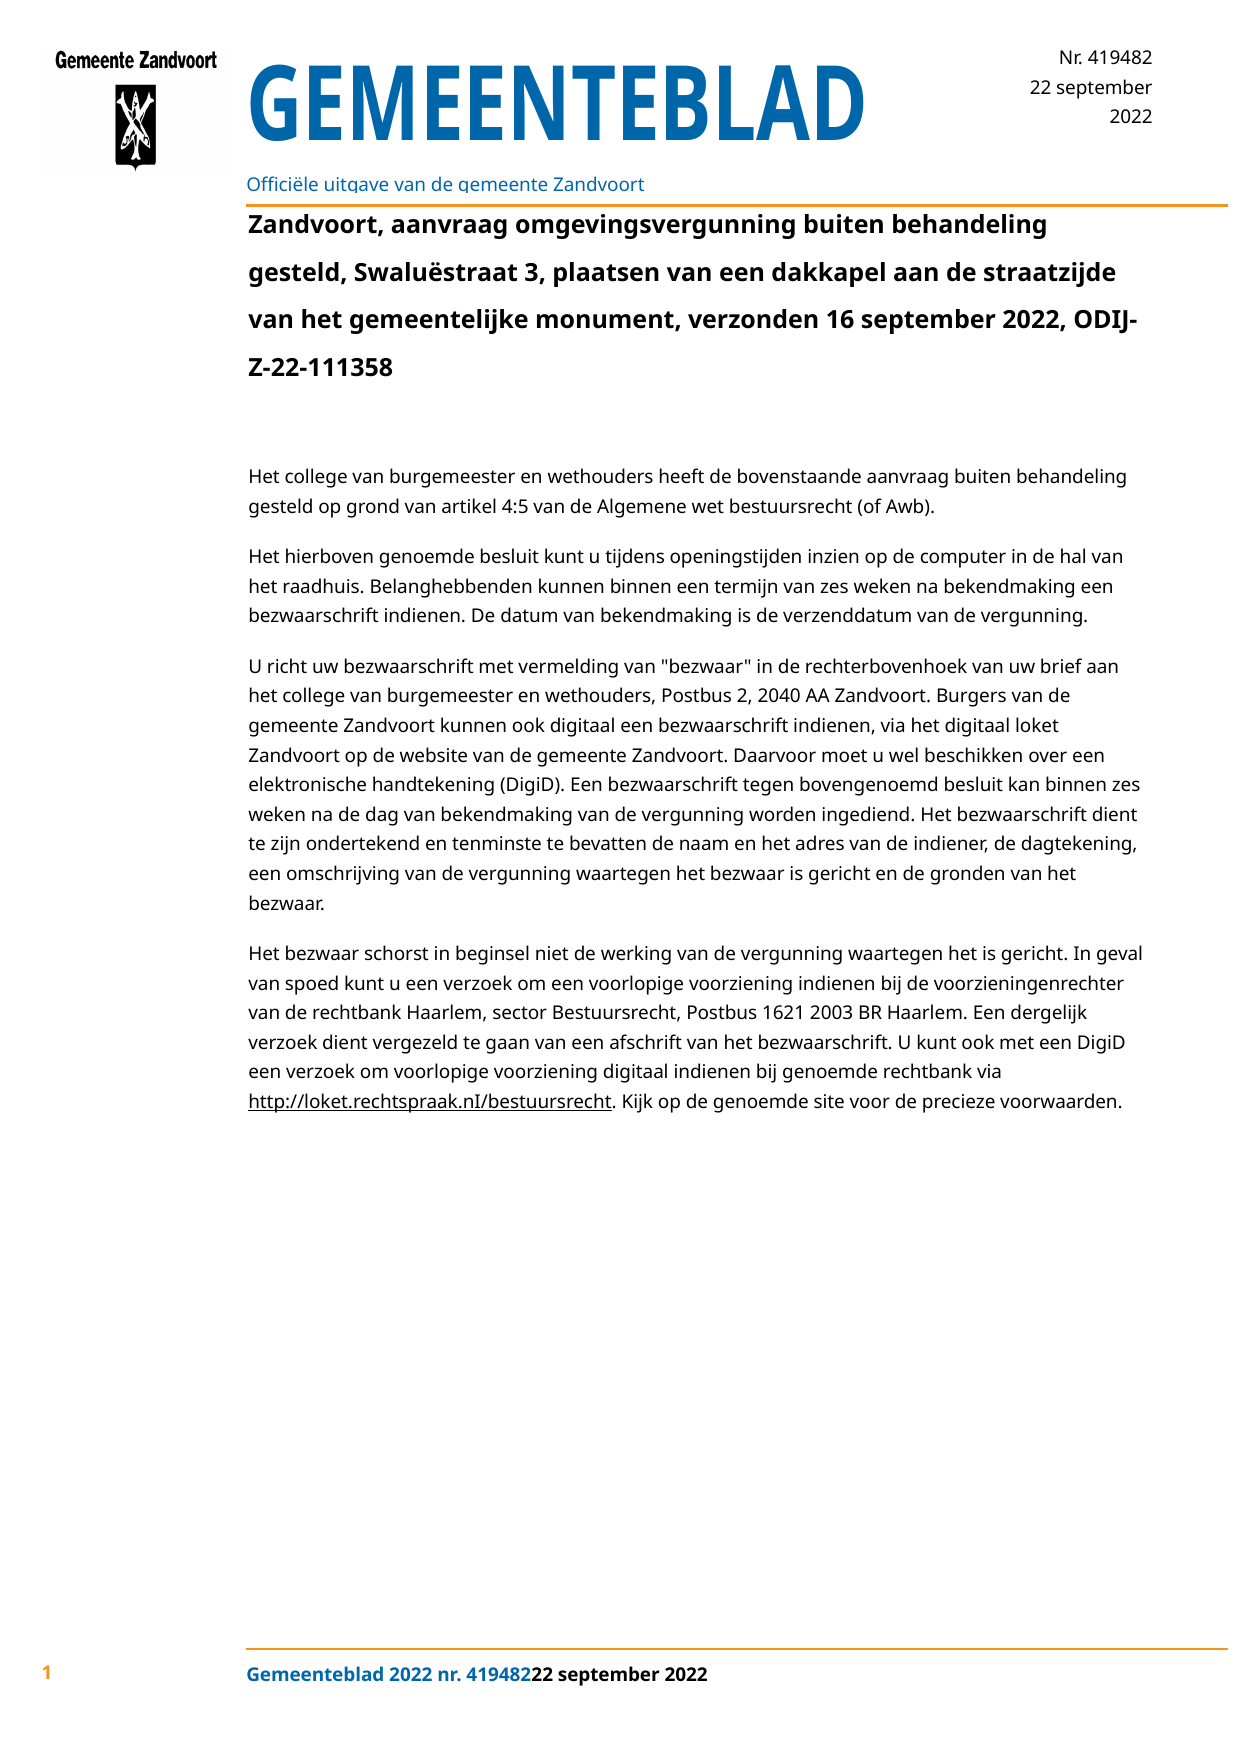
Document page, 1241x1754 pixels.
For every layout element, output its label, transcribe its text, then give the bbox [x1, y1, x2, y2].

text Het college van burgemeester en wethouders heeft de bovenstaande aanvraag buiten behandeling gesteld op grond van artikel 4:5 van de Algemene wet bestuursrecht (of Awb). [248, 463, 1152, 519]
text Het bezwaar schorst in beginsel niet de werking van de vergunning waartegen het is gericht. In geval van spoed kunt u een verzoek om een voorlopige voorziening indienen bij de voorzieningenrechter van de rechtbank Haarlem, sector Bestuursrecht, Postbus 1621 2003 BR Haarlem. Een dergelijk verzoek dient vergezeld te gaan van een afschrift van het bezwaarschrift. U kunt ook met een DigiD een verzoek om voorlopige voorziening digitaal indienen bij genoemde rechtbank via http://loket.rechtspraak.nI/bestuursrecht. Kijk op de genoemde site voor de precieze voorwaarden. [248, 940, 1152, 1114]
text Zandvoort, aanvraag omgevingsvergunning buiten behandeling gesteld, Swaluëstraat 3, plaatsen van een dakkapel aan de straatzijde van het gemeentelijke monument, verzonden 16 september 2022, ODIJ-Z-22-111358 [248, 207, 1152, 384]
text U richt uw bezwaarschrift met vermelding van "bezwaar" in de rechterbovenhoek van uw brief aan het college van burgemeester en wethouders, Postbus 2, 2040 AA Zandvoort. Burgers van de gemeente Zandvoort kunnen ook digitaal een bezwaarschrift indienen, via het digitaal loket Zandvoort op de website van de gemeente Zandvoort. Daarvoor moet u wel beschikken over een elektronische handtekening (DigiD). Een bezwaarschrift tegen bovengenoemd besluit kan binnen zes weken na de dag van bekendmaking van de vergunning worden ingediend. Het bezwaarschrift dient te zijn ondertekend en tenminste te bevatten de naam en het adres van de indiener, de dagtekening, een omschrijving van de vergunning waartegen het bezwaar is gericht en de gronden van het bezwaar. [248, 653, 1152, 916]
text Het hierboven genoemde besluit kunt u tijdens openingstijden inzien op de computer in de hal van het raadhuis. Belanghebbenden kunnen binnen een termijn van zes weken na bekendmaking een bezwaarschrift indienen. De datum van bekendmaking is de verzenddatum van de vergunning. [248, 543, 1152, 628]
picture [41, 47, 231, 172]
